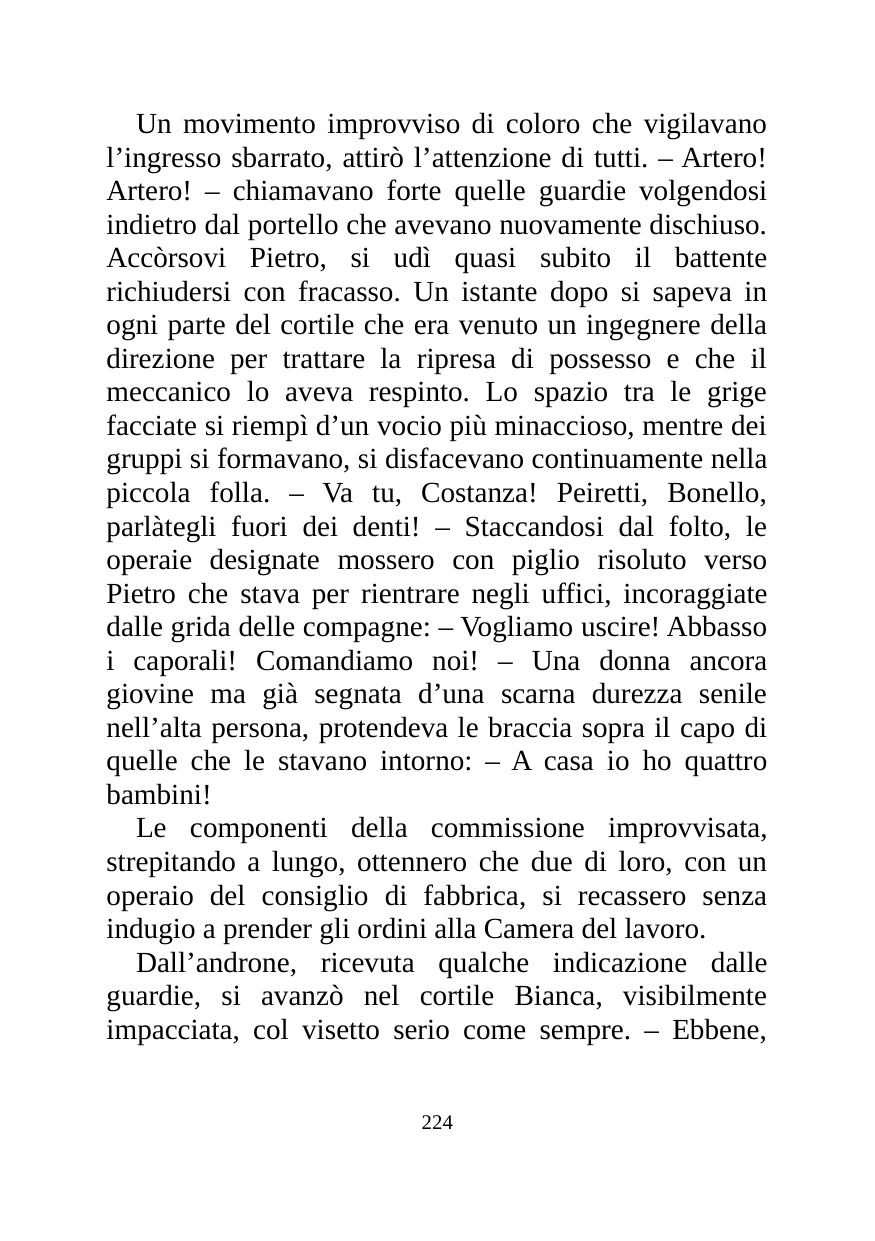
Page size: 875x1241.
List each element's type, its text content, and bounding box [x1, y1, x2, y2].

text Un movimento improvviso di coloro che vigilavano l’ingresso sbarrato, attirò l’attenzione di tutti. – Artero! Artero! – chiamavano forte quelle guardie volgendosi indietro dal portello che avevano nuovamente dischiuso. Accòrsovi Pietro, si udì quasi subito il battente richiudersi con fracasso. Un istante dopo si sapeva in ogni parte del cortile che era venuto un ingegnere della direzione per trattare la ripresa di possesso e che il meccanico lo aveva respinto. Lo spazio tra le grige facciate si riempì d’un vocio più minaccioso, mentre dei gruppi si formavano, si disfacevano continuamente nella piccola folla. – Va tu, Costanza! Peiretti, Bonello, parlàtegli fuori dei denti! – Staccandosi dal folto, le operaie designate mossero con piglio risoluto verso Pietro che stava per rientrare negli uffici, incoraggiate dalle grida delle compagne: – Vogliamo uscire! Abbasso i caporali! Comandiamo noi! – Una donna ancora giovine ma già segnata d’una scarna durezza senile nell’alta persona, protendeva le braccia sopra il capo di quelle che le stavano intorno: – A casa io ho quattro bambini! [106, 106, 768, 811]
text Dall’androne, ricevuta qualche indicazione dalle guardie, si avanzò nel cortile Bianca, visibilmente impacciata, col visetto serio come sempre. – Ebbene, [106, 945, 768, 1045]
text Le componenti della commissione improvvisata, strepitando a lungo, ottennero che due di loro, con un operaio del consiglio di fabbrica, si recassero senza indugio a prender gli ordini alla Camera del lavoro. [106, 811, 768, 945]
